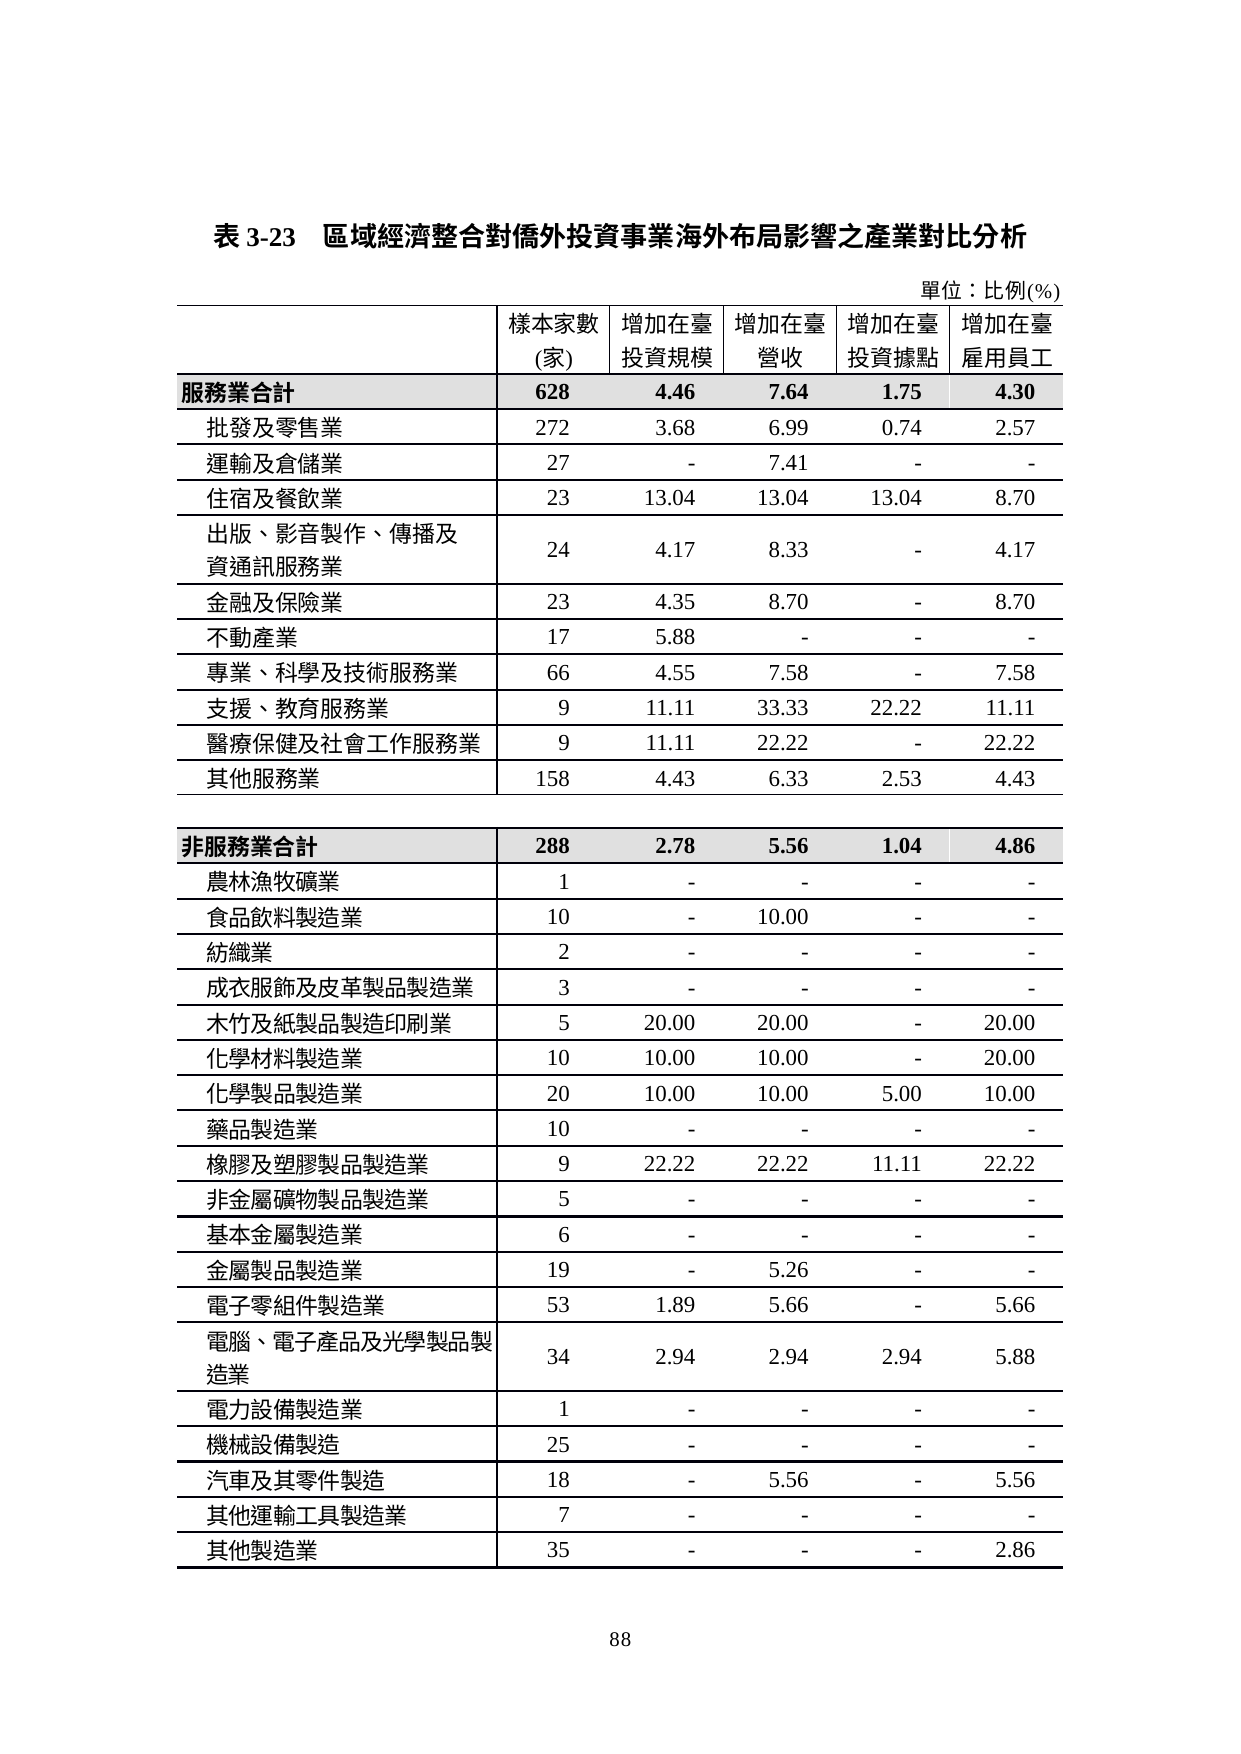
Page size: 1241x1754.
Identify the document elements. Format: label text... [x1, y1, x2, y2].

table_cell 不動產業 [177, 620, 496, 653]
table_cell 4.86 [950, 829, 1063, 862]
table_cell 2.94 [836, 1323, 949, 1390]
table_cell 6.99 [723, 410, 836, 443]
table_cell 8.70 [950, 481, 1063, 514]
table_cell 10 [498, 1041, 610, 1074]
table_cell - [836, 1182, 949, 1215]
table_cell - [836, 655, 949, 688]
table_cell 增加在臺雇用員工 [950, 306, 1063, 373]
table_cell 158 [498, 761, 610, 794]
table_cell - [836, 1218, 949, 1251]
table_cell - [836, 1006, 949, 1039]
table_cell - [610, 864, 723, 897]
table_cell - [950, 1427, 1063, 1460]
table_cell [177, 795, 1063, 827]
table_cell 電子零組件製造業 [177, 1288, 496, 1321]
table_cell 20.00 [610, 1006, 723, 1039]
table_cell 5.56 [723, 829, 836, 862]
table_cell - [610, 1463, 723, 1496]
table_cell 5.56 [723, 1463, 836, 1496]
table_cell 增加在臺投資規模 [610, 306, 723, 373]
table_cell 4.46 [610, 375, 723, 408]
table_cell 20.00 [950, 1006, 1063, 1039]
table_cell 木竹及紙製品製造印刷業 [177, 1006, 496, 1039]
text 表3-23 區域經濟整合對僑外投資事業海外布局影響之產業對比分析 [177, 215, 1063, 254]
table_cell - [950, 1392, 1063, 1425]
table_cell 運輸及倉儲業 [177, 445, 496, 479]
table_cell - [836, 620, 949, 653]
table_cell 5.00 [836, 1076, 949, 1109]
table_cell 機械設備製造 [177, 1427, 496, 1460]
table_cell 10.00 [723, 1076, 836, 1109]
table_cell 23 [498, 585, 610, 618]
table_cell - [836, 1288, 949, 1321]
table_cell - [950, 935, 1063, 968]
table_cell 4.35 [610, 585, 723, 618]
table_cell 7.58 [723, 655, 836, 688]
table_cell - [723, 620, 836, 653]
table_cell 53 [498, 1288, 610, 1321]
table_cell - [723, 1392, 836, 1425]
table_cell 288 [498, 829, 610, 862]
table_cell - [836, 1498, 949, 1531]
table_cell - [950, 1218, 1063, 1251]
table_cell - [836, 1533, 949, 1566]
table_cell 專業、科學及技術服務業 [177, 655, 496, 688]
table_cell 34 [498, 1323, 610, 1390]
table_cell 4.30 [950, 375, 1063, 408]
table_cell 食品飲料製造業 [177, 900, 496, 933]
table_cell - [950, 900, 1063, 933]
table_cell 4.17 [950, 516, 1063, 582]
table_cell 10 [498, 1111, 610, 1145]
table_cell 20.00 [723, 1006, 836, 1039]
table_cell 19 [498, 1253, 610, 1286]
table_cell 7.58 [950, 655, 1063, 688]
table_cell 電腦、電子產品及光學製品製造業 [177, 1323, 496, 1390]
table_cell 22.22 [950, 726, 1063, 759]
table_cell 11.11 [950, 691, 1063, 724]
table_cell 金融及保險業 [177, 585, 496, 618]
table_cell 23 [498, 481, 610, 514]
table_cell - [723, 864, 836, 897]
table_cell 7.64 [723, 375, 836, 408]
table_cell 5.66 [950, 1288, 1063, 1321]
table_cell - [610, 1218, 723, 1251]
table_cell 10 [498, 900, 610, 933]
table_cell - [610, 445, 723, 479]
table_cell 2.53 [836, 761, 949, 794]
table_cell - [723, 1218, 836, 1251]
table_cell - [723, 1111, 836, 1145]
table_cell - [950, 864, 1063, 897]
table_cell 11.11 [836, 1147, 949, 1180]
table_cell 1 [498, 1392, 610, 1425]
table_cell - [836, 864, 949, 897]
table_cell - [610, 1427, 723, 1460]
table_cell 1.04 [836, 829, 949, 862]
table_cell 25 [498, 1427, 610, 1460]
table_cell 22.22 [950, 1147, 1063, 1180]
table_cell 服務業合計 [177, 375, 496, 408]
table_cell - [723, 1427, 836, 1460]
table_cell - [836, 585, 949, 618]
table_cell - [610, 1533, 723, 1566]
table_cell - [723, 935, 836, 968]
table_cell 橡膠及塑膠製品製造業 [177, 1147, 496, 1180]
table_cell 5.88 [610, 620, 723, 653]
table_cell 2.94 [610, 1323, 723, 1390]
table_cell - [610, 1253, 723, 1286]
table_cell 增加在臺營收 [724, 306, 836, 373]
table_cell 1 [498, 864, 610, 897]
table_cell 11.11 [610, 691, 723, 724]
table_cell 2.86 [950, 1533, 1063, 1566]
table_cell - [610, 970, 723, 1003]
table_cell - [950, 1253, 1063, 1286]
table_cell 汽車及其零件製造 [177, 1463, 496, 1496]
table_cell - [723, 1498, 836, 1531]
table_cell - [836, 1111, 949, 1145]
table_cell 22.22 [723, 726, 836, 759]
table_cell 4.55 [610, 655, 723, 688]
table_cell 金屬製品製造業 [177, 1253, 496, 1286]
table_cell 8.70 [950, 585, 1063, 618]
table_cell - [610, 935, 723, 968]
table_cell 2.57 [950, 410, 1063, 443]
table_cell 8.33 [723, 516, 836, 582]
table_cell 支援、教育服務業 [177, 691, 496, 724]
table_cell 0.74 [836, 410, 949, 443]
table_cell 6.33 [723, 761, 836, 794]
table_cell 5.88 [950, 1323, 1063, 1390]
table_cell 22.22 [723, 1147, 836, 1180]
table_cell 13.04 [836, 481, 949, 514]
table_cell 66 [498, 655, 610, 688]
table_cell 22.22 [836, 691, 949, 724]
table_cell 33.33 [723, 691, 836, 724]
table_cell - [836, 970, 949, 1003]
table_cell 9 [498, 726, 610, 759]
table_cell - [723, 1533, 836, 1566]
table_cell 其他製造業 [177, 1533, 496, 1566]
table_cell - [836, 445, 949, 479]
table_cell 17 [498, 620, 610, 653]
table_cell 6 [498, 1218, 610, 1251]
table_cell 基本金屬製造業 [177, 1218, 496, 1251]
table_cell - [610, 900, 723, 933]
table_cell 1.89 [610, 1288, 723, 1321]
table_cell 10.00 [723, 900, 836, 933]
table_cell 樣本家數 (家) [498, 306, 609, 373]
table_cell 其他服務業 [177, 761, 496, 794]
table_cell 1.75 [836, 375, 949, 408]
table_cell - [836, 1392, 949, 1425]
table_cell - [836, 1253, 949, 1286]
table_cell - [836, 900, 949, 933]
table_cell 13.04 [723, 481, 836, 514]
table_cell 8.70 [723, 585, 836, 618]
table_cell 2.78 [610, 829, 723, 862]
table_cell 3 [498, 970, 610, 1003]
table_cell 化學製品製造業 [177, 1076, 496, 1109]
table_cell - [836, 1463, 949, 1496]
table_cell 4.43 [610, 761, 723, 794]
table_cell - [836, 516, 949, 582]
table_cell 農林漁牧礦業 [177, 864, 496, 897]
table_cell 成衣服飾及皮革製品製造業 [177, 970, 496, 1003]
table_cell 藥品製造業 [177, 1111, 496, 1145]
table_cell 5.26 [723, 1253, 836, 1286]
table_cell 22.22 [610, 1147, 723, 1180]
table_cell 住宿及餐飲業 [177, 481, 496, 514]
table_cell - [950, 1498, 1063, 1531]
table_cell 18 [498, 1463, 610, 1496]
table_cell 10.00 [950, 1076, 1063, 1109]
table_cell - [950, 1111, 1063, 1145]
table_cell - [836, 1041, 949, 1074]
table_cell 4.17 [610, 516, 723, 582]
table_cell 紡織業 [177, 935, 496, 968]
table_cell 272 [498, 410, 610, 443]
table_cell - [610, 1392, 723, 1425]
table_cell 非服務業合計 [177, 829, 496, 862]
table_cell 增加在臺投資據點 [837, 306, 949, 373]
table_cell - [836, 1427, 949, 1460]
table_header 單位：比例(%) [177, 273, 1063, 305]
table_cell 7 [498, 1498, 610, 1531]
table_cell 35 [498, 1533, 610, 1566]
table_cell 20 [498, 1076, 610, 1109]
table_cell 9 [498, 691, 610, 724]
table_cell 5.56 [950, 1463, 1063, 1496]
table_cell 2 [498, 935, 610, 968]
table_cell 13.04 [610, 481, 723, 514]
table_cell 24 [498, 516, 610, 582]
table_cell 電力設備製造業 [177, 1392, 496, 1425]
table_cell 7.41 [723, 445, 836, 479]
table_cell 10.00 [610, 1041, 723, 1074]
table_cell - [723, 970, 836, 1003]
table_cell 11.11 [610, 726, 723, 759]
table_cell 4.43 [950, 761, 1063, 794]
table_cell - [950, 620, 1063, 653]
table_cell [177, 306, 496, 373]
table_cell 5 [498, 1182, 610, 1215]
table_cell 5.66 [723, 1288, 836, 1321]
table_cell 3.68 [610, 410, 723, 443]
table_cell 10.00 [610, 1076, 723, 1109]
table_cell - [950, 1182, 1063, 1215]
table_cell - [950, 445, 1063, 479]
table_cell 其他運輸工具製造業 [177, 1498, 496, 1531]
table_cell - [610, 1182, 723, 1215]
table_cell 2.94 [723, 1323, 836, 1390]
table_cell - [610, 1498, 723, 1531]
table_cell 20.00 [950, 1041, 1063, 1074]
table_cell 9 [498, 1147, 610, 1180]
table_cell - [950, 970, 1063, 1003]
table_cell - [836, 935, 949, 968]
table_cell 化學材料製造業 [177, 1041, 496, 1074]
table_cell - [723, 1182, 836, 1215]
table_cell - [836, 726, 949, 759]
table_cell 27 [498, 445, 610, 479]
table_cell - [610, 1111, 723, 1145]
table_cell 批發及零售業 [177, 410, 496, 443]
table_cell 非金屬礦物製品製造業 [177, 1182, 496, 1215]
table_cell 10.00 [723, 1041, 836, 1074]
table_cell 5 [498, 1006, 610, 1039]
table_cell 628 [498, 375, 610, 408]
table_cell 出版、影音製作、傳播及 資通訊服務業 [177, 516, 496, 582]
table_cell 醫療保健及社會工作服務業 [177, 726, 496, 759]
